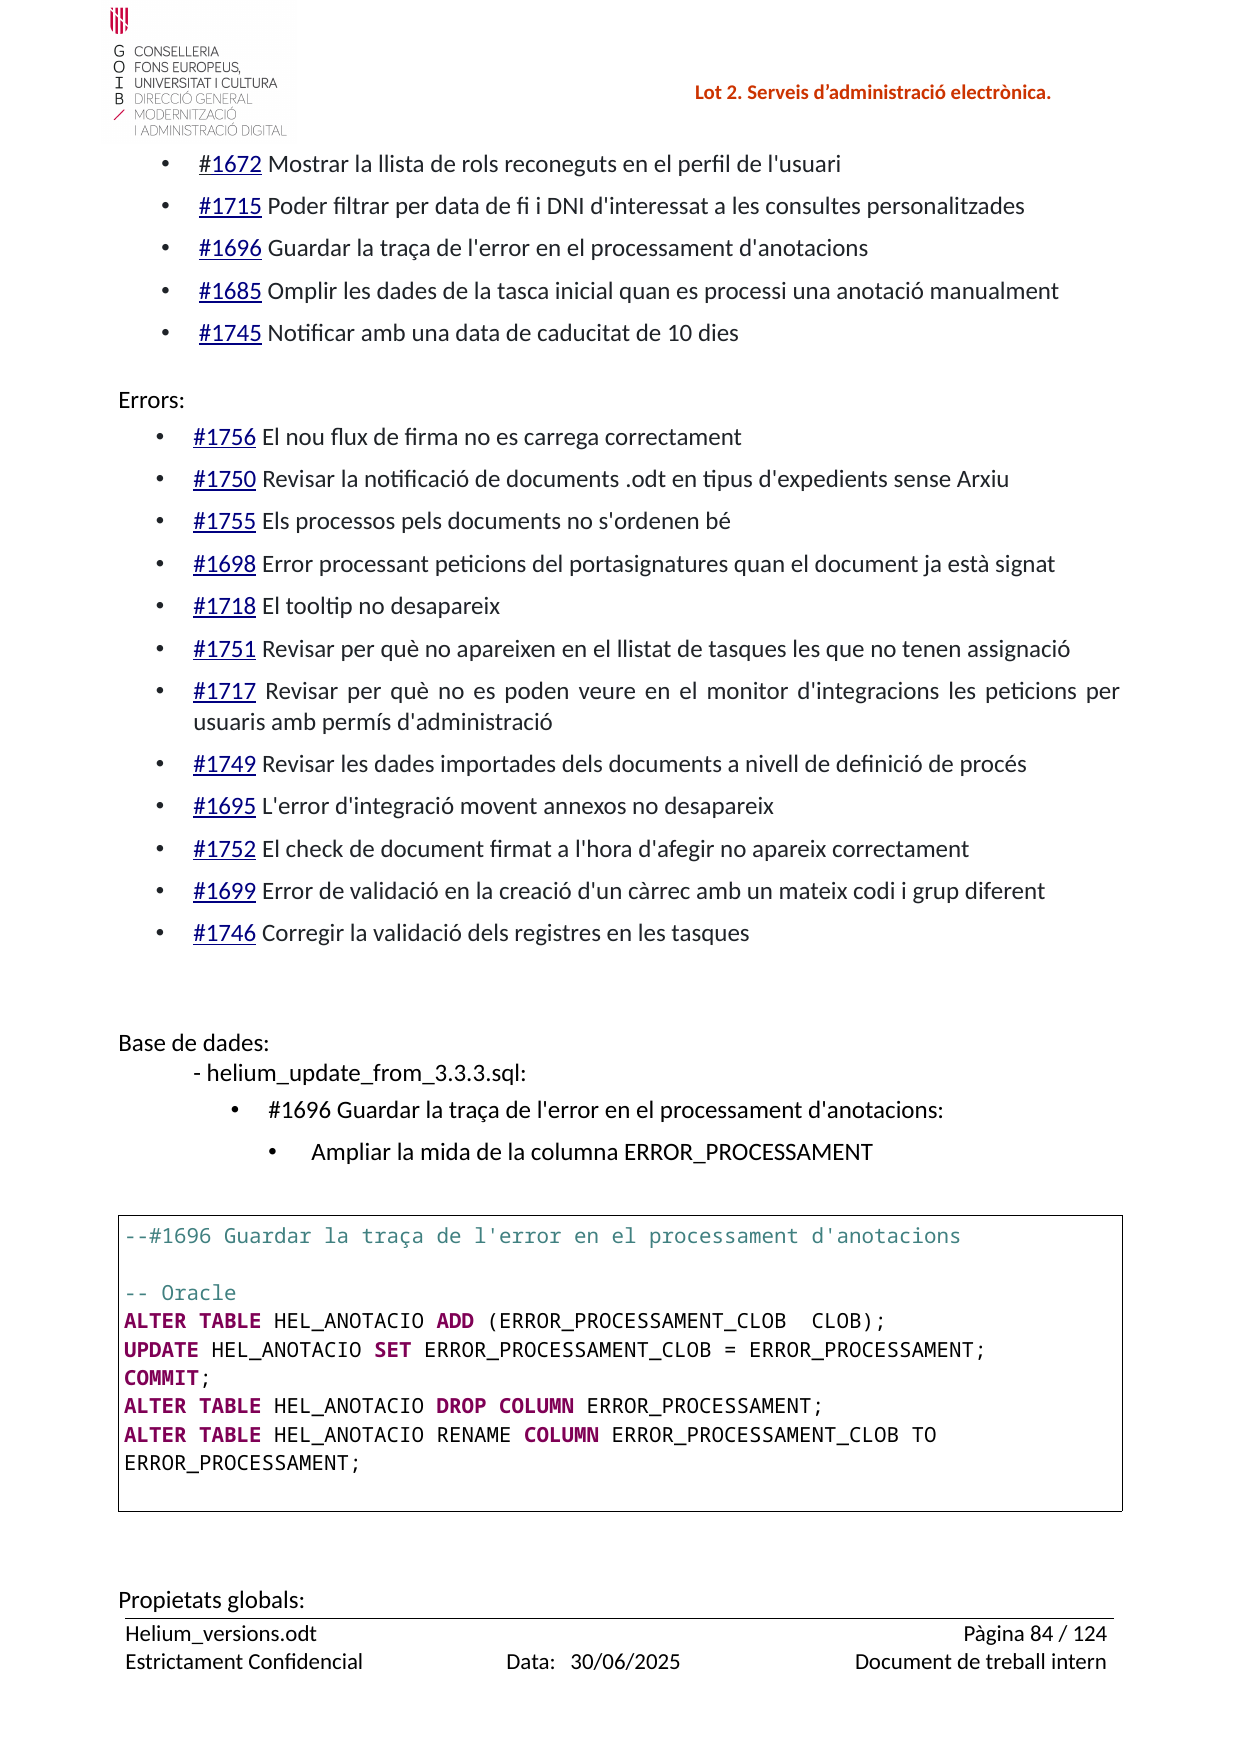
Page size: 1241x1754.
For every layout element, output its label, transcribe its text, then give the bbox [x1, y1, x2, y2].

text Base de dades: [118, 1027, 1122, 1057]
list #1672 Mostrar la llista de rols reconeguts en el perfil de l'usuari [161, 148, 1122, 178]
list #1699 Error de validació en la creació d'un càrrec amb un mateix codi i grup diferent [156, 875, 1122, 906]
list Ampliar la mida de la columna ERROR_PROCESSAMENT [268, 1136, 1122, 1167]
text - helium_update_from_3.3.3.sql: [118, 1057, 1122, 1088]
list #1696 Guardar la traça de l'error en el processament d'anotacions [161, 232, 1122, 263]
list #1718 El tooltip no desapareix [156, 590, 1122, 621]
list #1715 Poder filtrar per data de fi i DNI d'interessat a les consultes personalitzades [161, 190, 1122, 221]
list #1749 Revisar les dades importades dels documents a nivell de definició de procés [156, 748, 1122, 778]
list #1698 Error processant peticions del portasignatures quan el document ja està signat [156, 548, 1122, 578]
table_header --#1696 Guardar la traça de l'error en el processament d'anotacions -- Oracle ALTER TABLE HEL_ANOTACIO ADD (ERROR_PROCESSAMENT_CLOB CLOB); UPDATE HEL_ANOTACIO SET ERROR_PROCESSAMENT_CLOB = ERROR_PROCESSAMENT; COMMIT; ALTER TABLE HEL_ANOTACIO DROP COLUMN ERROR_PROCESSAMENT; ALTER TABLE HEL_ANOTACIO RENAME COLUMN ERROR_PROCESSAMENT_CLOB TO ERROR_PROCESSAMENT; [119, 1216, 1122, 1511]
list #1696 Guardar la traça de l'error en el processament d'anotacions: [231, 1094, 1122, 1124]
list #1756 El nou flux de firma no es carrega correctament [156, 421, 1122, 451]
list #1685 Omplir les dades de la tasca inicial quan es processi una anotació manualment [161, 275, 1122, 305]
list #1717 Revisar per què no es poden veure en el monitor d'integracions les peticions per usuaris amb permís d'administració [156, 675, 1122, 736]
picture [100, 0, 297, 144]
list #1750 Revisar la notificació de documents .odt en tipus d'expedients sense Arxiu [156, 463, 1122, 494]
list #1745 Notificar amb una data de caducitat de 10 dies [161, 317, 1122, 348]
list #1751 Revisar per què no apareixen en el llistat de tasques les que no tenen assignació [156, 633, 1122, 663]
list #1746 Corregir la validació dels registres en les tasques [156, 918, 1122, 948]
list #1752 El check de document firmat a l'hora d'afegir no apareix correctament [156, 833, 1122, 863]
list #1695 L'error d'integració movent annexos no desapareix [156, 790, 1122, 821]
text Errors: [118, 384, 1122, 415]
list #1755 Els processos pels documents no s'ordenen bé [156, 506, 1122, 536]
text Propietats globals: [118, 1584, 1122, 1615]
